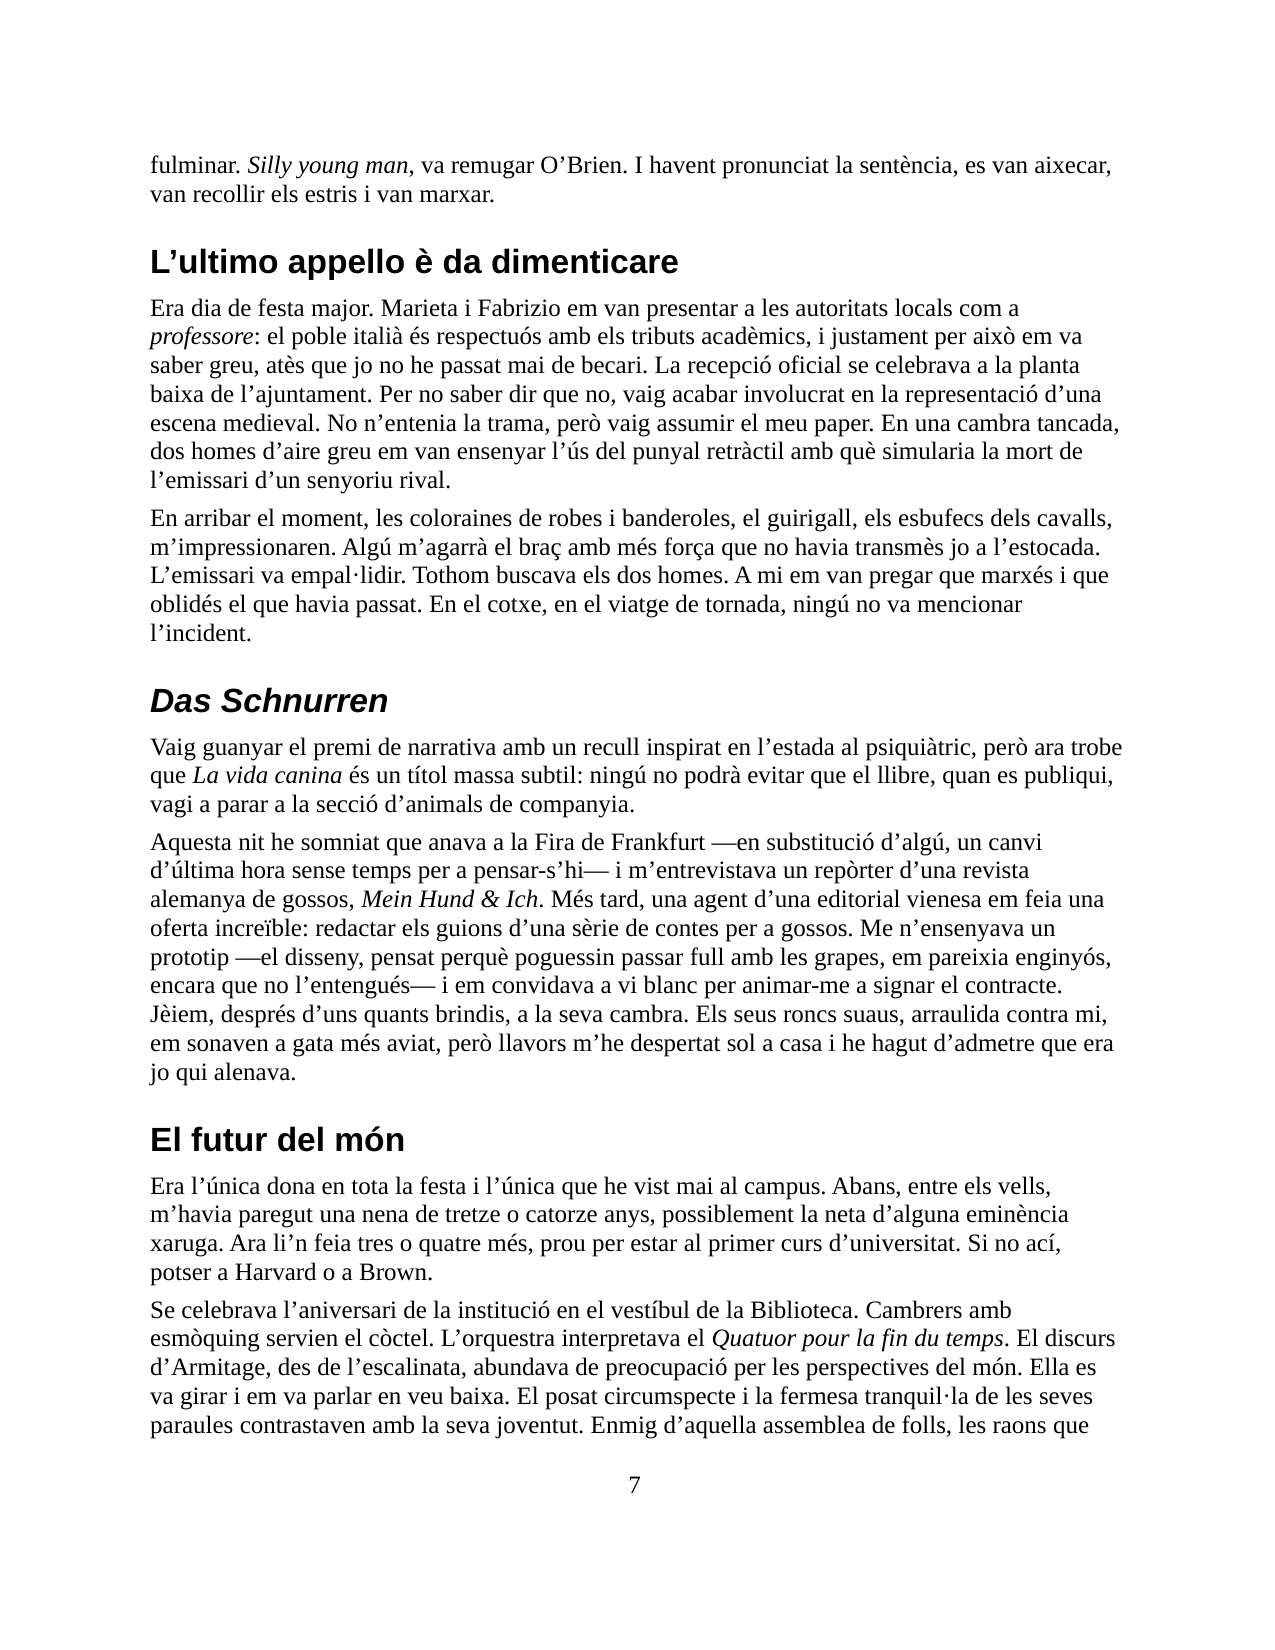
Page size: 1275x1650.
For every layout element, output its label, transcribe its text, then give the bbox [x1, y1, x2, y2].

subtitle Das Schnurren [150, 681, 1125, 719]
text Aquesta nit he somniat que anava a la Fira de Frankfurt —en substitució d’algú, un canvi d’última hora sense temps per a pensar-s’hi— i m’entrevistava un repòrter d’una revista alemanya de gossos, Mein Hund & Ich. Més tard, una agent d’una editorial vienesa em feia una oferta increïble: redactar els guions d’una sèrie de contes per a gossos. Me n’ensenyava un prototip —el disseny, pensat perquè poguessin passar full amb les grapes, em pareixia enginyós, encara que no l’entengués— i em convidava a vi blanc per animar-me a signar el contracte. Jèiem, després d’uns quants brindis, a la seva cambra. Els seus roncs suaus, arraulida contra mi, em sonaven a gata més aviat, però llavors m’he despertat sol a casa i he hagut d’admetre que era jo qui alenava. [150, 827, 1125, 1086]
subtitle L’ultimo appello è da dimenticare [150, 241, 1125, 280]
subtitle El futur del món [150, 1119, 1125, 1158]
text Vaig guanyar el premi de narrativa amb un recull inspirat en l’estada al psiquiàtric, però ara trobe que La vida canina és un títol massa subtil: ningú no podrà evitar que el llibre, quan es publiqui, vagi a parar a la secció d’animals de companyia. [150, 732, 1125, 818]
text Era l’única dona en tota la festa i l’única que he vist mai al campus. Abans, entre els vells, m’havia paregut una nena de tretze o catorze anys, possiblement la neta d’alguna eminència xaruga. Ara li’n feia tres o quatre més, prou per estar al primer curs d’universitat. Si no ací, potser a Harvard o a Brown. [150, 1171, 1125, 1286]
text fulminar. Silly young man, va remugar O’Brien. I havent pronunciat la sentència, es van aixecar, van recollir els estris i van marxar. [150, 150, 1125, 207]
text Era dia de festa major. Marieta i Fabrizio em van presentar a les autoritats locals com a professore: el poble italià és respectuós amb els tributs acadèmics, i justament per això em va saber greu, atès que jo no he passat mai de becari. La recepció oficial se celebrava a la planta baixa de l’ajuntament. Per no saber dir que no, vaig acabar involucrat en la representació d’una escena medieval. No n’entenia la trama, però vaig assumir el meu paper. En una cambra tancada, dos homes d’aire greu em van ensenyar l’ús del punyal retràctil amb què simularia la mort de l’emissari d’un senyoriu rival. [150, 293, 1125, 494]
text Se celebrava l’aniversari de la institució en el vestíbul de la Biblioteca. Cambrers amb esmòquing servien el còctel. L’orquestra interpretava el Quatuor pour la fin du temps. El discurs d’Armitage, des de l’escalinata, abundava de preocupació per les perspectives del món. Ella es va girar i em va parlar en veu baixa. El posat circumspecte i la fermesa tranquil·la de les seves paraules contrastaven amb la seva joventut. Enmig d’aquella assemblea de folls, les raons que [150, 1295, 1125, 1438]
text En arribar el moment, les coloraines de robes i banderoles, el guirigall, els esbufecs dels cavalls, m’impressionaren. Algú m’agarrà el braç amb més força que no havia transmès jo a l’estocada. L’emissari va empal·lidir. Tothom buscava els dos homes. A mi em van pregar que marxés i que oblidés el que havia passat. En el cotxe, en el viatge de tornada, ningú no va mencionar l’incident. [150, 503, 1125, 647]
